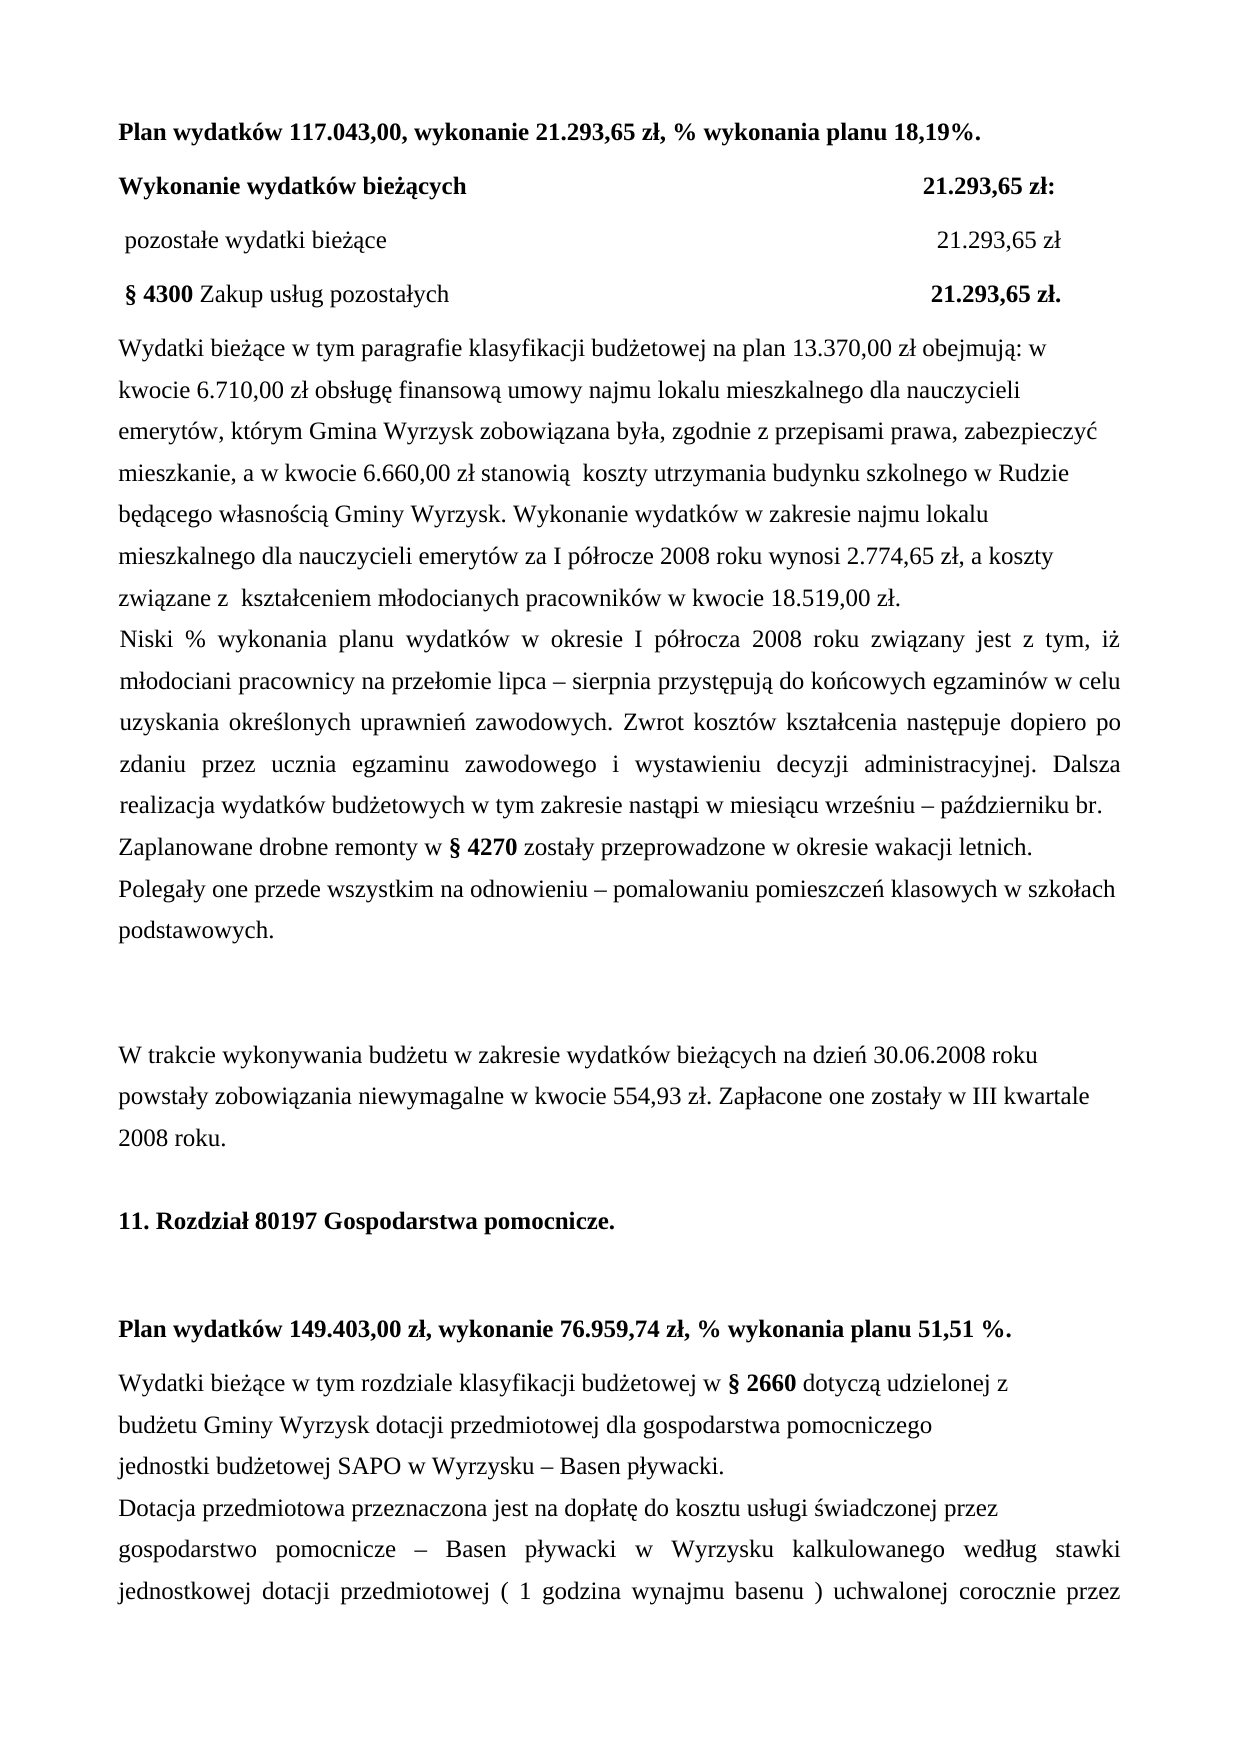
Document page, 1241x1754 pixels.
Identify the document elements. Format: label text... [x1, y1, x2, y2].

text pozostałe wydatki bieżące 21.293,65 zł [118, 226, 1122, 254]
text budżetu Gminy Wyrzysk dotacji przedmiotowej dla gospodarstwa pomocniczego [118, 1411, 1122, 1439]
text Dotacja przedmiotowa przeznaczona jest na dopłatę do kosztu usługi świadczonej przez [118, 1494, 1122, 1522]
text Plan wydatków 117.043,00, wykonanie 21.293,65 zł, % wykonania planu 18,19%. [118, 118, 1122, 146]
text W trakcie wykonywania budżetu w zakresie wydatków bieżących na dzień 30.06.2008 roku powstały zobowiązania niewymagalne w kwocie 554,93 zł. Zapłacone one zostały w III kwartale 2008 roku. [118, 1041, 1122, 1152]
text Zaplanowane drobne remonty w § 4270 zostały przeprowadzone w okresie wakacji letnich. Polegały one przede wszystkim na odnowieniu – pomalowaniu pomieszczeń klasowych w szkołach podstawowych. [118, 833, 1122, 944]
text 11. Rozdział 80197 Gospodarstwa pomocnicze. [118, 1207, 1122, 1235]
text Plan wydatków 149.403,00 zł, wykonanie 76.959,74 zł, % wykonania planu 51,51 %. [118, 1315, 1122, 1343]
subtitle Niski % wykonania planu wydatków w okresie I półrocza 2008 roku związany jest z tym, iż młodociani pracownicy na przełomie lipca – sierpnia przystępują do końcowych egzaminów w celu uzyskania określonych uprawnień zawodowych. Zwrot kosztów kształcenia następuje dopiero po zdaniu przez ucznia egzaminu zawodowego i wystawieniu decyzji administracyjnej. Dalsza realizacja wydatków budżetowych w tym zakresie nastąpi w miesiącu wrześniu – październiku br. [82, 625, 1122, 819]
text Wydatki bieżące w tym rozdziale klasyfikacji budżetowej w § 2660 dotyczą udzielonej z [118, 1369, 1122, 1397]
text Wykonanie wydatków bieżących 21.293,65 zł: [118, 172, 1122, 200]
text jednostki budżetowej SAPO w Wyrzysku – Basen pływacki. [118, 1452, 1122, 1480]
text gospodarstwo pomocnicze – Basen pływacki w Wyrzysku kalkulowanego według stawki jednostkowej dotacji przedmiotowej ( 1 godzina wynajmu basenu ) uchwalonej corocznie przez [118, 1536, 1122, 1605]
text § 4300 Zakup usług pozostałych 21.293,65 zł. [118, 280, 1122, 308]
text Wydatki bieżące w tym paragrafie klasyfikacji budżetowej na plan 13.370,00 zł obejmują: w kwocie 6.710,00 zł obsługę finansową umowy najmu lokalu mieszkalnego dla nauczycieli emerytów, którym Gmina Wyrzysk zobowiązana była, zgodnie z przepisami prawa, zabezpieczyć mieszkanie, a w kwocie 6.660,00 zł stanowią koszty utrzymania budynku szkolnego w Rudzie będącego własnością Gminy Wyrzysk. Wykonanie wydatków w zakresie najmu lokalu mieszkalnego dla nauczycieli emerytów za I półrocze 2008 roku wynosi 2.774,65 zł, a koszty związane z kształceniem młodocianych pracowników w kwocie 18.519,00 zł. [118, 334, 1122, 611]
